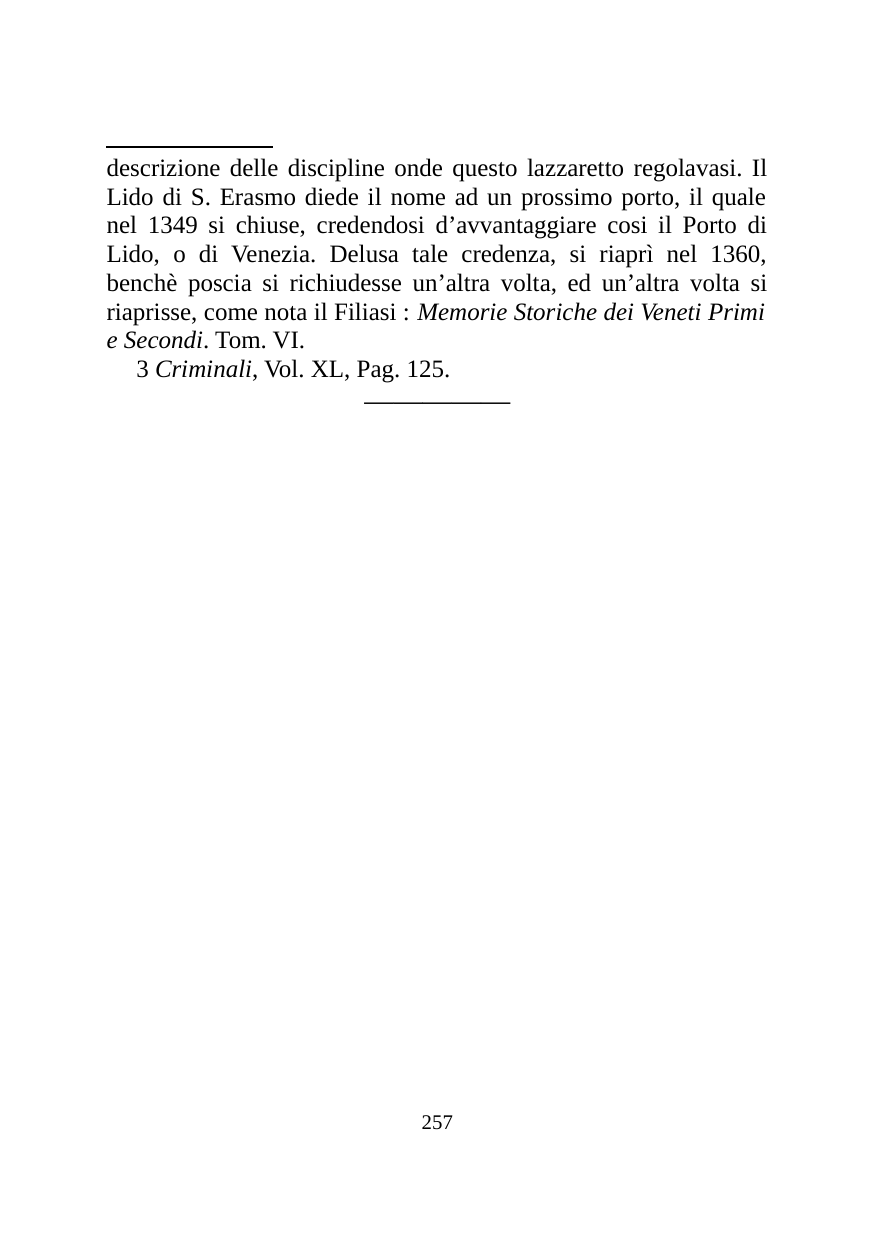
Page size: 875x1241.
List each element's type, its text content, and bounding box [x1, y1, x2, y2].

text Criminali, Vol. XL, Pag. 125. [106, 354, 768, 383]
text descrizione delle discipline onde questo lazzaretto regolavasi. Il Lido di S. Erasmo diede il nome ad un prossimo porto, il quale nel 1349 si chiuse, credendosi d’avvantaggiare cosi il Porto di Lido, o di Venezia. Delusa tale credenza, si riaprì nel 1360, benchè poscia si richiudesse un’altra volta, ed un’altra volta si riaprisse, come nota il Filiasi : Memorie Storiche dei Veneti Primi e Secondi. Tom. VI. [106, 153, 768, 354]
subtitle ――――― [106, 383, 768, 416]
